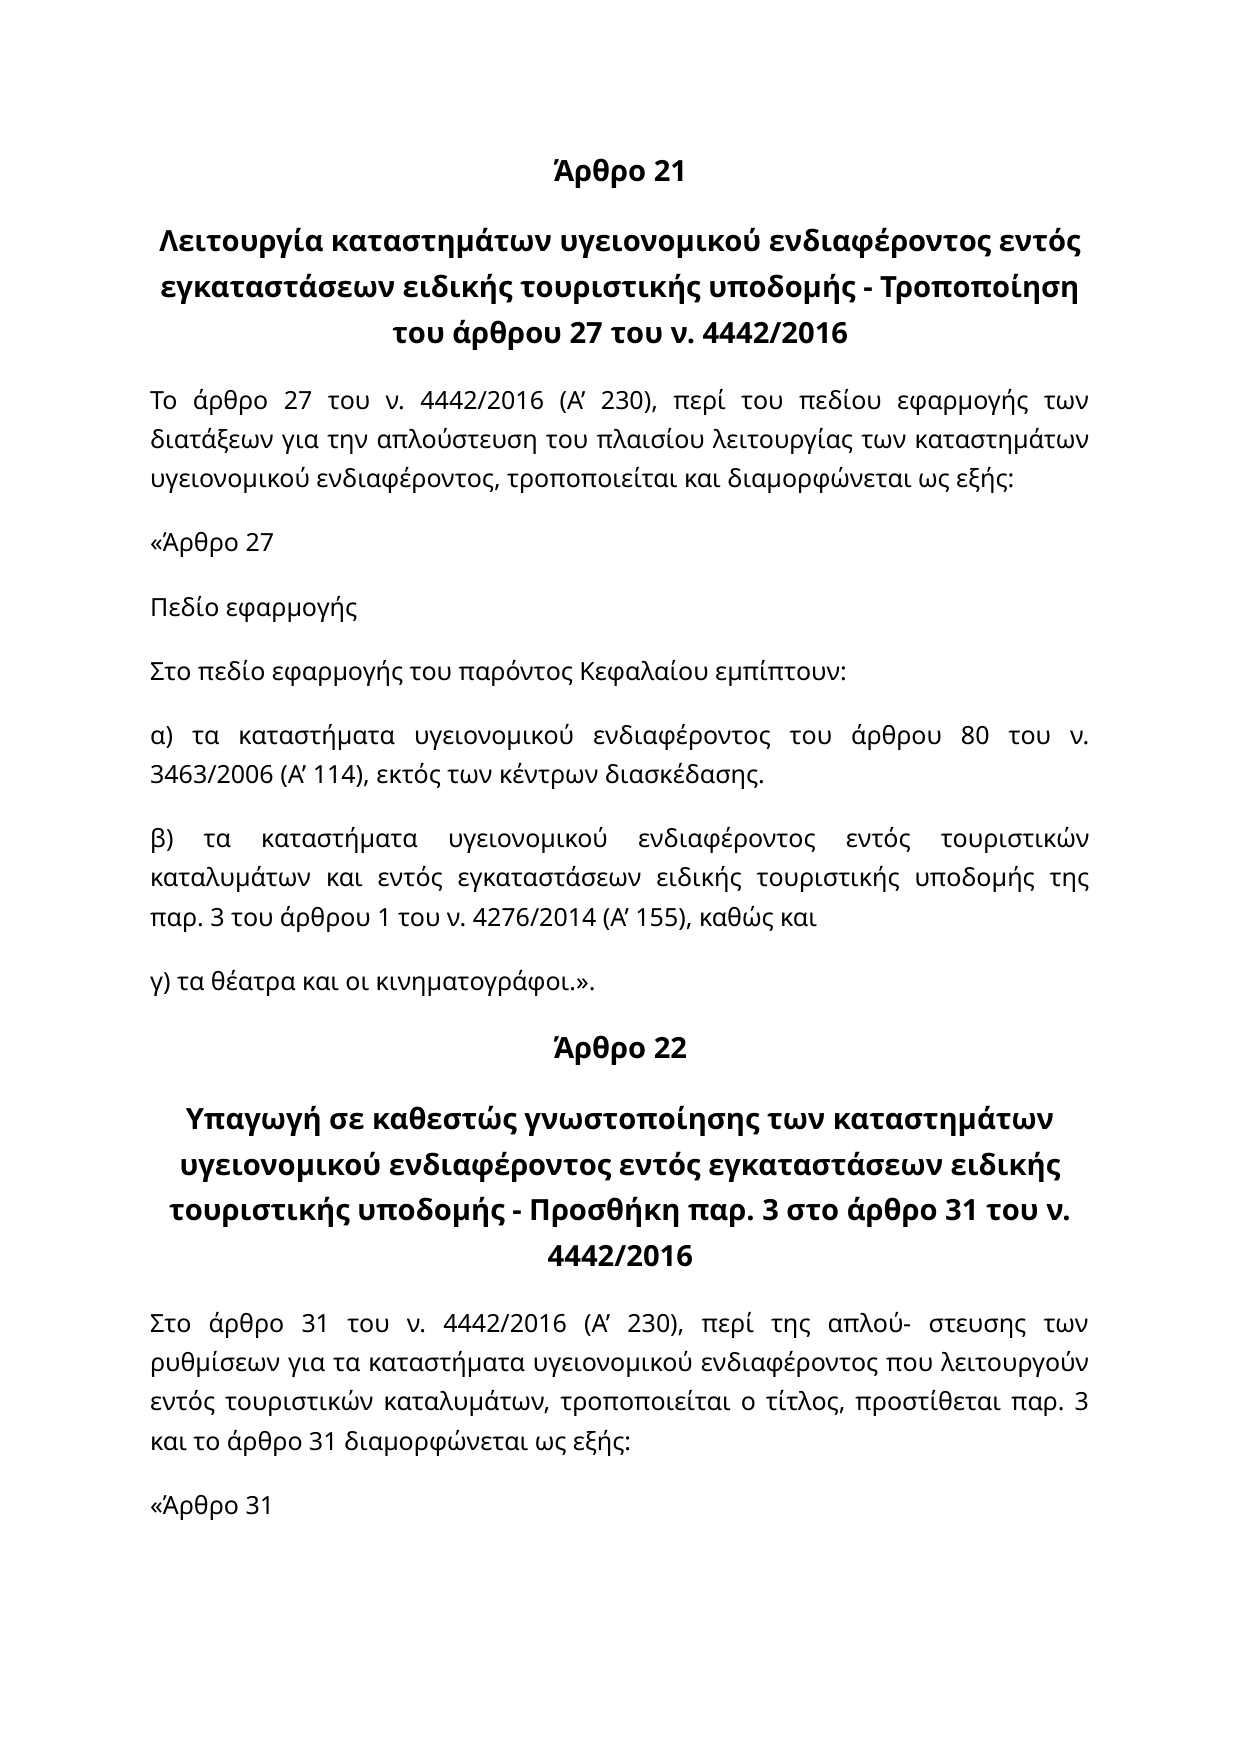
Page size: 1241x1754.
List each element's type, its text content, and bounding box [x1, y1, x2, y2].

text β) τα καταστήματα υγειονομικού ενδιαφέροντος εντός τουριστικών καταλυμάτων και εντός εγκαταστάσεων ειδικής τουριστικής υποδομής της παρ. 3 του άρθρου 1 του ν. 4276/2014 (Α’ 155), καθώς και [150, 821, 1090, 933]
text γ) τα θέατρα και οι κινηματογράφοι.». [150, 963, 1090, 997]
subtitle Υπαγωγή σε καθεστώς γνωστοποίησης των καταστημάτων υγειονομικού ενδιαφέροντος εντός εγκαταστάσεων ειδικής τουριστικής υποδομής - Προσθήκη παρ. 3 στο άρθρο 31 του ν. 4442/2016 [150, 1098, 1090, 1275]
text «Άρθρο 27 [150, 525, 1090, 559]
subtitle Άρθρο 22 [150, 1027, 1090, 1067]
text «Άρθρο 31 [150, 1487, 1090, 1521]
subtitle Λειτουργία καταστημάτων υγειονομικού ενδιαφέροντος εντός εγκαταστάσεων ειδικής τουριστικής υποδομής - Τροποποίηση του άρθρου 27 του ν. 4442/2016 [150, 221, 1090, 352]
text α) τα καταστήματα υγειονομικού ενδιαφέροντος του άρθρου 80 του ν. 3463/2006 (Α’ 114), εκτός των κέντρων διασκέδασης. [150, 717, 1090, 791]
text Το άρθρο 27 του ν. 4442/2016 (Α’ 230), περί του πεδίου εφαρμογής των διατάξεων για την απλούστευση του πλαισίου λειτουργίας των καταστημάτων υγειονομικού ενδιαφέροντος, τροποποιείται και διαμορφώνεται ως εξής: [150, 382, 1090, 495]
text Πεδίο εφαρμογής [150, 589, 1090, 623]
text Στο άρθρο 31 του ν. 4442/2016 (Α’ 230), περί της απλού- στευσης των ρυθμίσεων για τα καταστήματα υγειονομικού ενδιαφέροντος που λειτουργούν εντός τουριστικών καταλυμάτων, τροποποιείται ο τίτλος, προστίθεται παρ. 3 και το άρθρο 31 διαμορφώνεται ως εξής: [150, 1306, 1090, 1457]
text Στο πεδίο εφαρμογής του παρόντος Κεφαλαίου εμπίπτουν: [150, 653, 1090, 687]
subtitle Άρθρο 21 [150, 150, 1090, 190]
